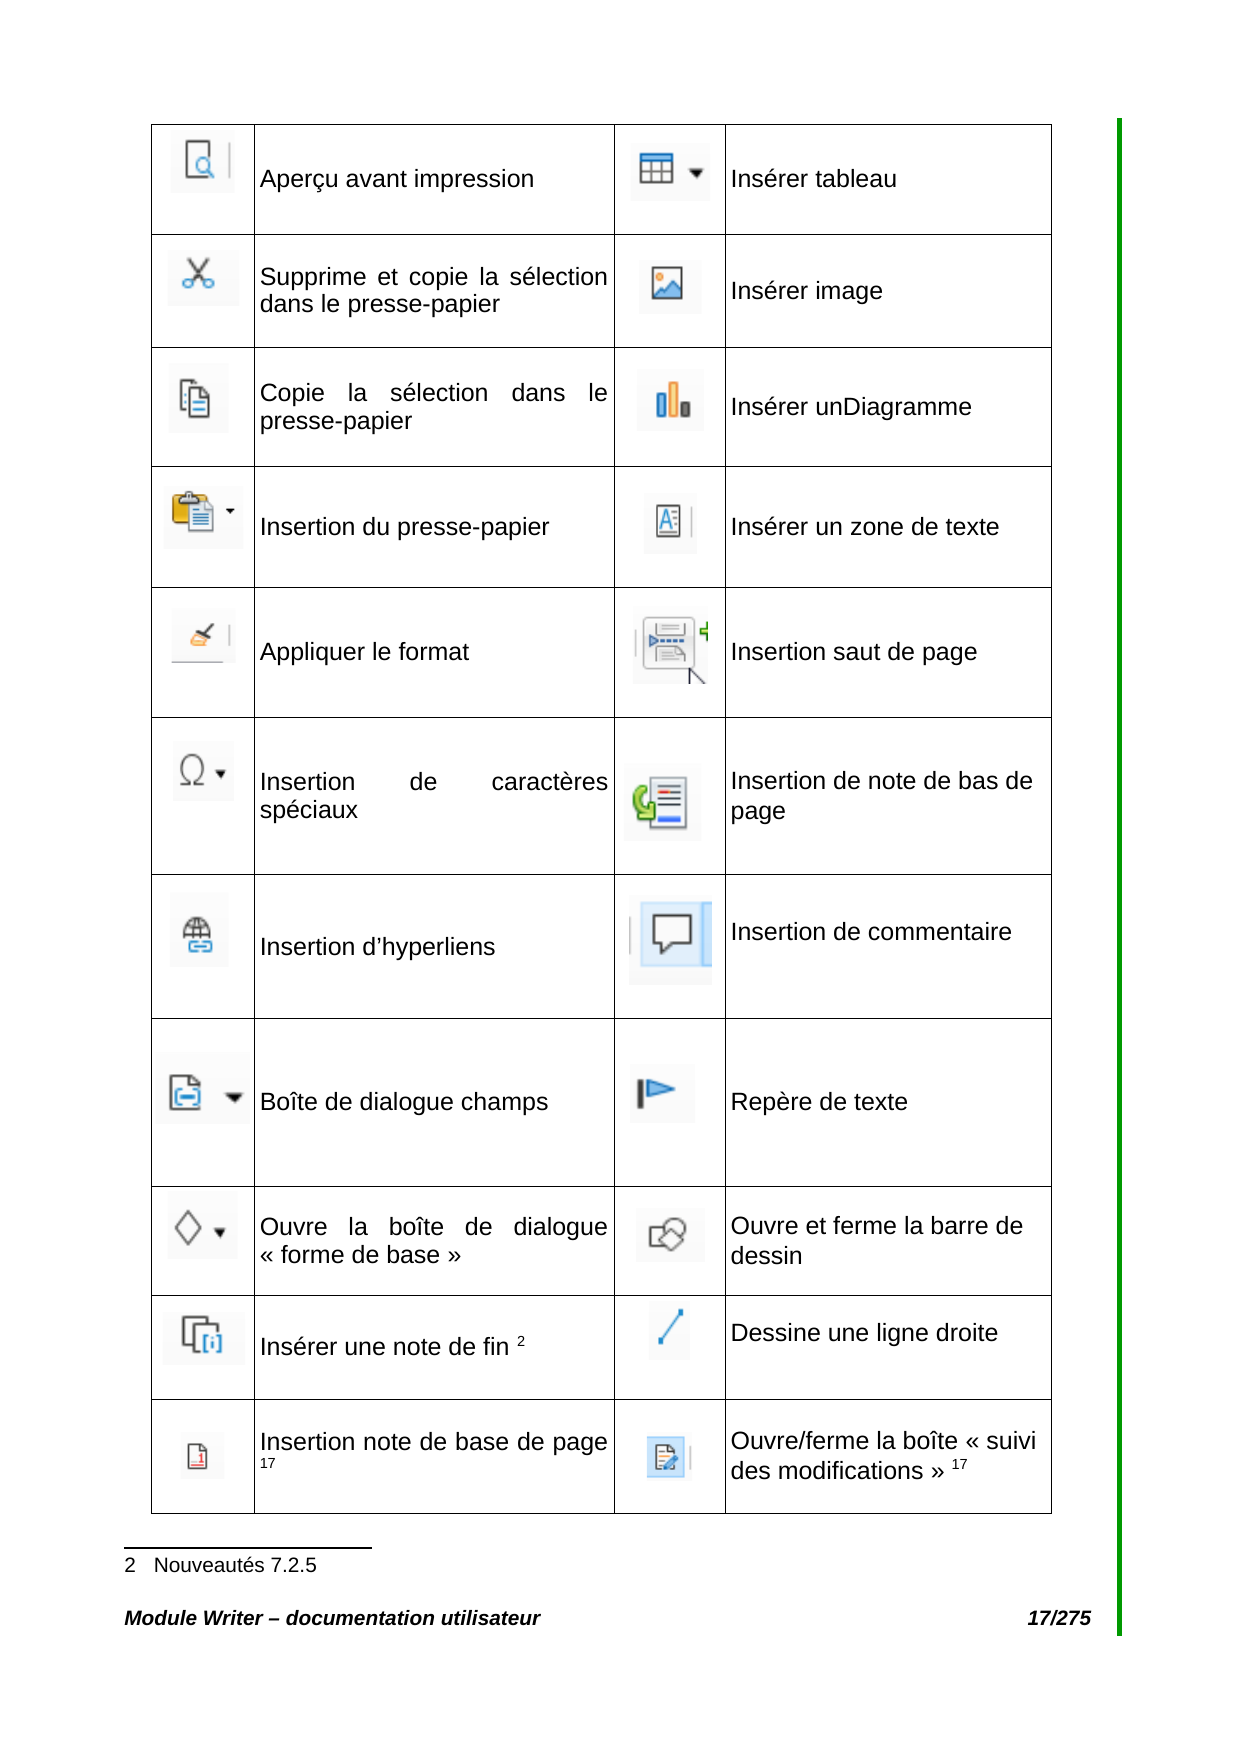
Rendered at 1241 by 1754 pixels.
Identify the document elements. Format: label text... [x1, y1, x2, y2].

table_cell [615, 1187, 725, 1295]
table_cell Insérer un zone de texte [726, 467, 1051, 587]
picture [173, 741, 234, 801]
table_cell [152, 467, 254, 587]
table_cell [152, 125, 254, 234]
picture [155, 1052, 250, 1124]
picture [648, 1301, 690, 1360]
picture [170, 130, 235, 193]
table_cell Insertion d’hyperliens [255, 875, 614, 1018]
table_cell [615, 718, 725, 874]
table_cell Aperçu avant impression [255, 125, 614, 234]
table_cell [615, 467, 725, 587]
table_cell [615, 875, 725, 1018]
table_cell Insérer unDiagramme [726, 348, 1051, 466]
table_cell Supprime et copie la sélection dans le presse-papier [255, 235, 614, 347]
table_cell [152, 348, 254, 466]
table_cell [152, 1187, 254, 1295]
table_cell [152, 1296, 254, 1398]
table_cell [152, 718, 254, 874]
table_cell Ouvre et ferme la barre de dessin [726, 1187, 1051, 1295]
picture [180, 1432, 225, 1479]
table_cell Boîte de dialogue champs [255, 1019, 614, 1186]
picture [167, 250, 240, 306]
table_cell Insérer tableau [726, 125, 1051, 234]
table_cell Insertion de note de bas de page [726, 718, 1051, 874]
table_cell Repère de texte [726, 1019, 1051, 1186]
table_cell [615, 1019, 725, 1186]
table_cell [615, 125, 725, 234]
table_cell [152, 235, 254, 347]
picture [163, 486, 244, 549]
table_cell Appliquer le format [255, 588, 614, 717]
table_cell Ouvre la boîte de dialogue « forme de base » [255, 1187, 614, 1295]
table_cell Insertion note de base de page 17 [255, 1400, 614, 1513]
picture [169, 892, 229, 967]
table_cell Insertion de caractères spéciaux [255, 718, 614, 874]
table_cell Insertion de commentaire [726, 875, 1051, 1018]
table_cell [615, 348, 725, 466]
table_cell [615, 588, 725, 717]
table_cell [152, 1400, 254, 1513]
picture [162, 1312, 246, 1365]
picture [168, 363, 229, 433]
picture [636, 1208, 705, 1262]
picture [636, 369, 704, 431]
picture [171, 608, 236, 663]
picture [639, 260, 702, 314]
table_cell [152, 875, 254, 1018]
table_cell [615, 1400, 725, 1513]
table_cell Insérer image [726, 235, 1051, 347]
picture [643, 493, 697, 554]
table_cell [615, 235, 725, 347]
table_cell Ouvre/ferme la boîte « suivi des modifications » 17 [726, 1400, 1051, 1513]
picture [630, 143, 711, 201]
table_cell [152, 1019, 254, 1186]
picture [630, 1064, 696, 1123]
table_cell Insertion saut de page [726, 588, 1051, 717]
picture [646, 1432, 693, 1481]
table_cell [152, 588, 254, 717]
table_cell Insérer une note de fin [255, 1296, 614, 1398]
picture [629, 895, 712, 985]
table_cell Copie la sélection dans le presse-papier [255, 348, 614, 466]
table_cell Dessine une ligne droite [726, 1296, 1051, 1398]
picture [623, 763, 702, 841]
table_cell [615, 1296, 725, 1398]
table_cell Insertion du presse-papier [255, 467, 614, 587]
picture [632, 606, 708, 684]
picture [167, 1191, 238, 1259]
